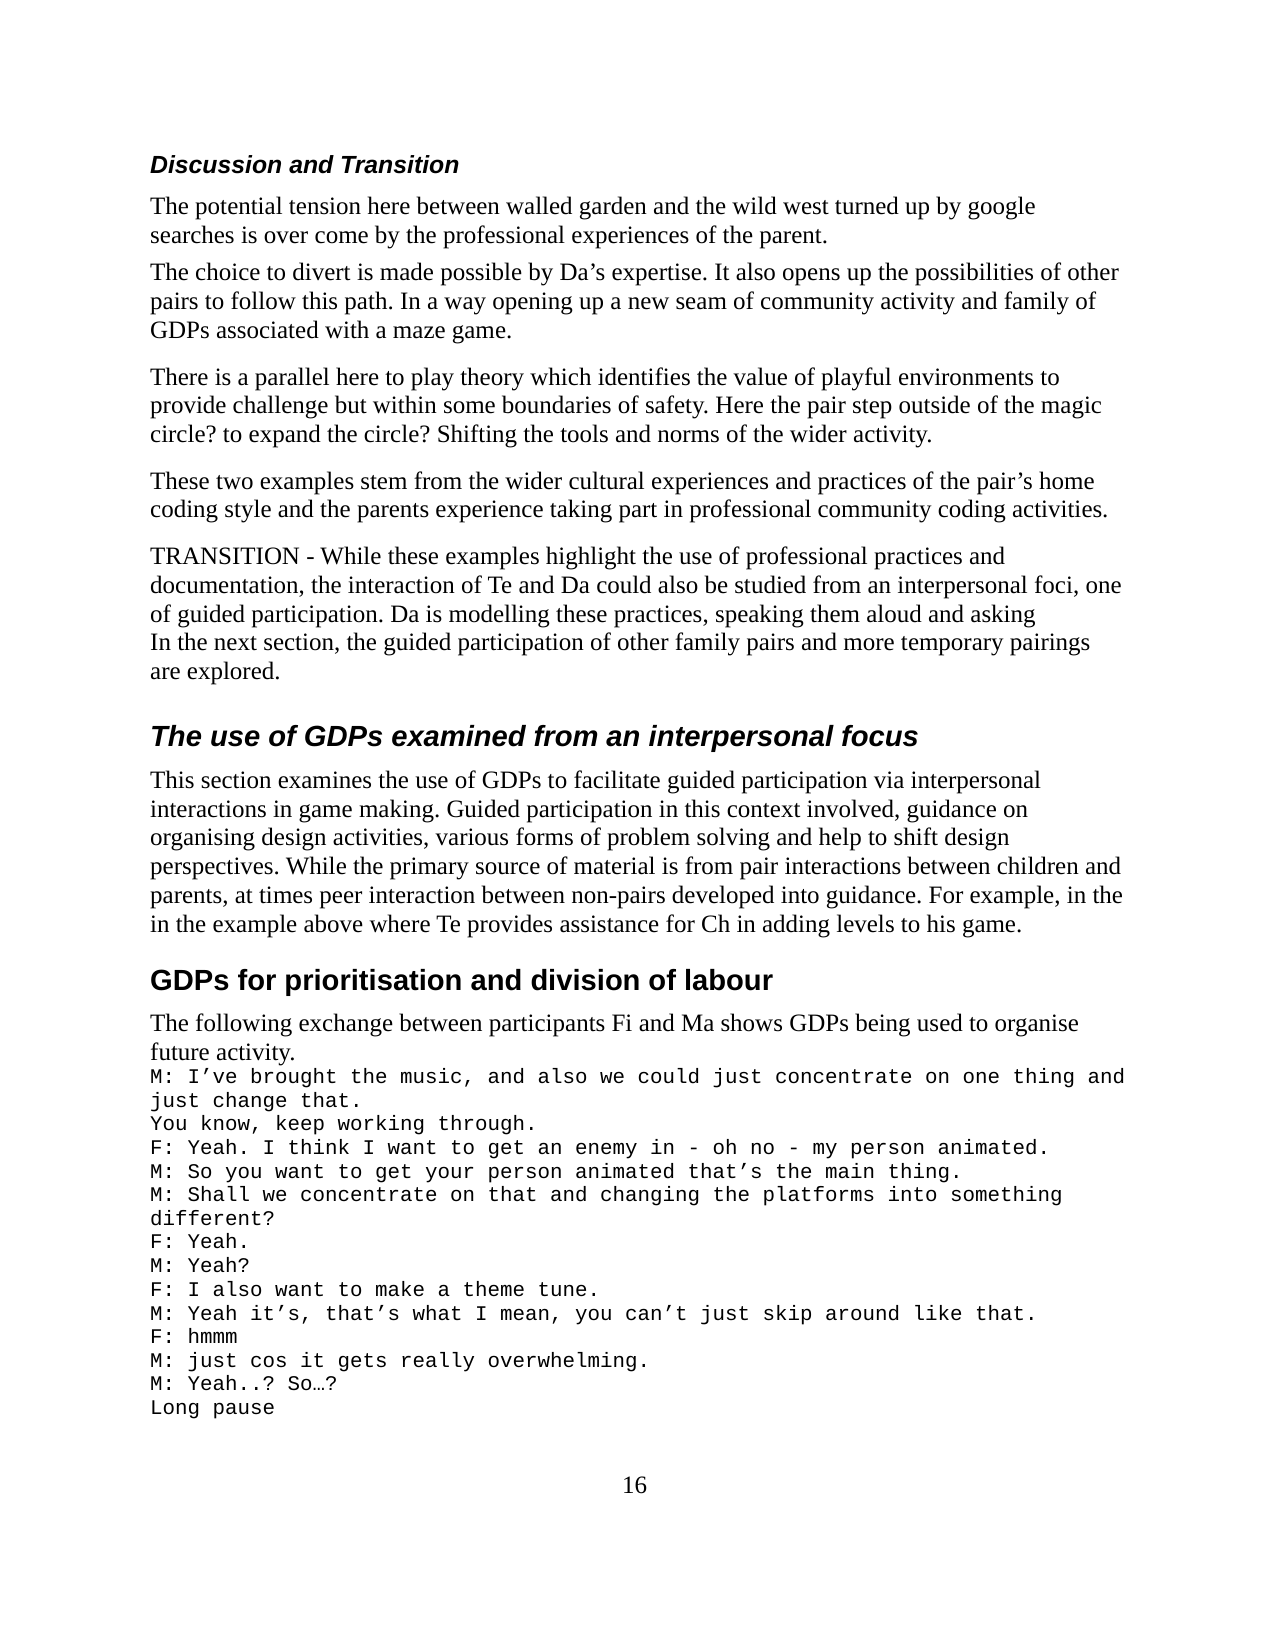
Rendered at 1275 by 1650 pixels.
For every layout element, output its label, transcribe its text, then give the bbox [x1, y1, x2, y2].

text Long pause [150, 1397, 1125, 1421]
text F: Yeah. [150, 1232, 1125, 1255]
text The following exchange between participants Fi and Ma shows GDPs being used to organise future activity. [150, 1008, 1125, 1066]
text F: Yeah. I think I want to get an enemy in - oh no - my person animated. [150, 1137, 1125, 1161]
text M: Yeah..? So…? [150, 1373, 1125, 1397]
text M: So you want to get your person animated that’s the main thing. [150, 1161, 1125, 1184]
text TRANSITION - While these examples highlight the use of professional practices and documentation, the interaction of Te and Da could also be studied from an interpersonal foci, one of guided participation. Da is modelling these practices, speaking them aloud and asking In the next section, the guided participation of other family pairs and more temporary pairings are explored. [150, 541, 1125, 685]
subtitle Discussion and Transition [150, 150, 1125, 178]
subtitle The use of GDPs examined from an interpersonal focus [150, 719, 1125, 752]
text F: hmmm [150, 1326, 1125, 1350]
text M: Shall we concentrate on that and changing the platforms into something different? [150, 1184, 1125, 1232]
text M: Yeah it’s, that’s what I mean, you can’t just skip around like that. [150, 1302, 1125, 1326]
text These two examples stem from the wider cultural experiences and practices of the pair’s home coding style and the parents experience taking part in professional community coding activities. [150, 466, 1125, 523]
text You know, keep working through. [150, 1113, 1125, 1137]
text F: I also want to make a theme tune. [150, 1279, 1125, 1302]
text M: just cos it gets really overwhelming. [150, 1350, 1125, 1373]
text There is a parallel here to play theory which identifies the value of playful environments to provide challenge but within some boundaries of safety. Here the pair step outside of the magic circle? to expand the circle? Shifting the tools and norms of the wider activity. [150, 362, 1125, 448]
text M: Yeah? [150, 1255, 1125, 1279]
text The choice to divert is made possible by Da’s expertise. It also opens up the possibilities of other pairs to follow this path. In a way opening up a new seam of community activity and family of GDPs associated with a maze game. [150, 257, 1125, 344]
text The potential tension here between walled garden and the wild west turned up by google searches is over come by the professional experiences of the parent. [150, 191, 1125, 248]
subtitle GDPs for prioritisation and division of labour [150, 962, 1125, 996]
text This section examines the use of GDPs to facilitate guided participation via interpersonal interactions in game making. Guided participation in this context involved, guidance on organising design activities, various forms of problem solving and help to shift design perspectives. While the primary source of material is from pair interactions between children and parents, at times peer interaction between non-pairs developed into guidance. For example, in the in the example above where Te provides assistance for Ch in adding levels to his game. [150, 765, 1125, 937]
text M: I’ve brought the music, and also we could just concentrate on one thing and just change that. [150, 1066, 1125, 1113]
